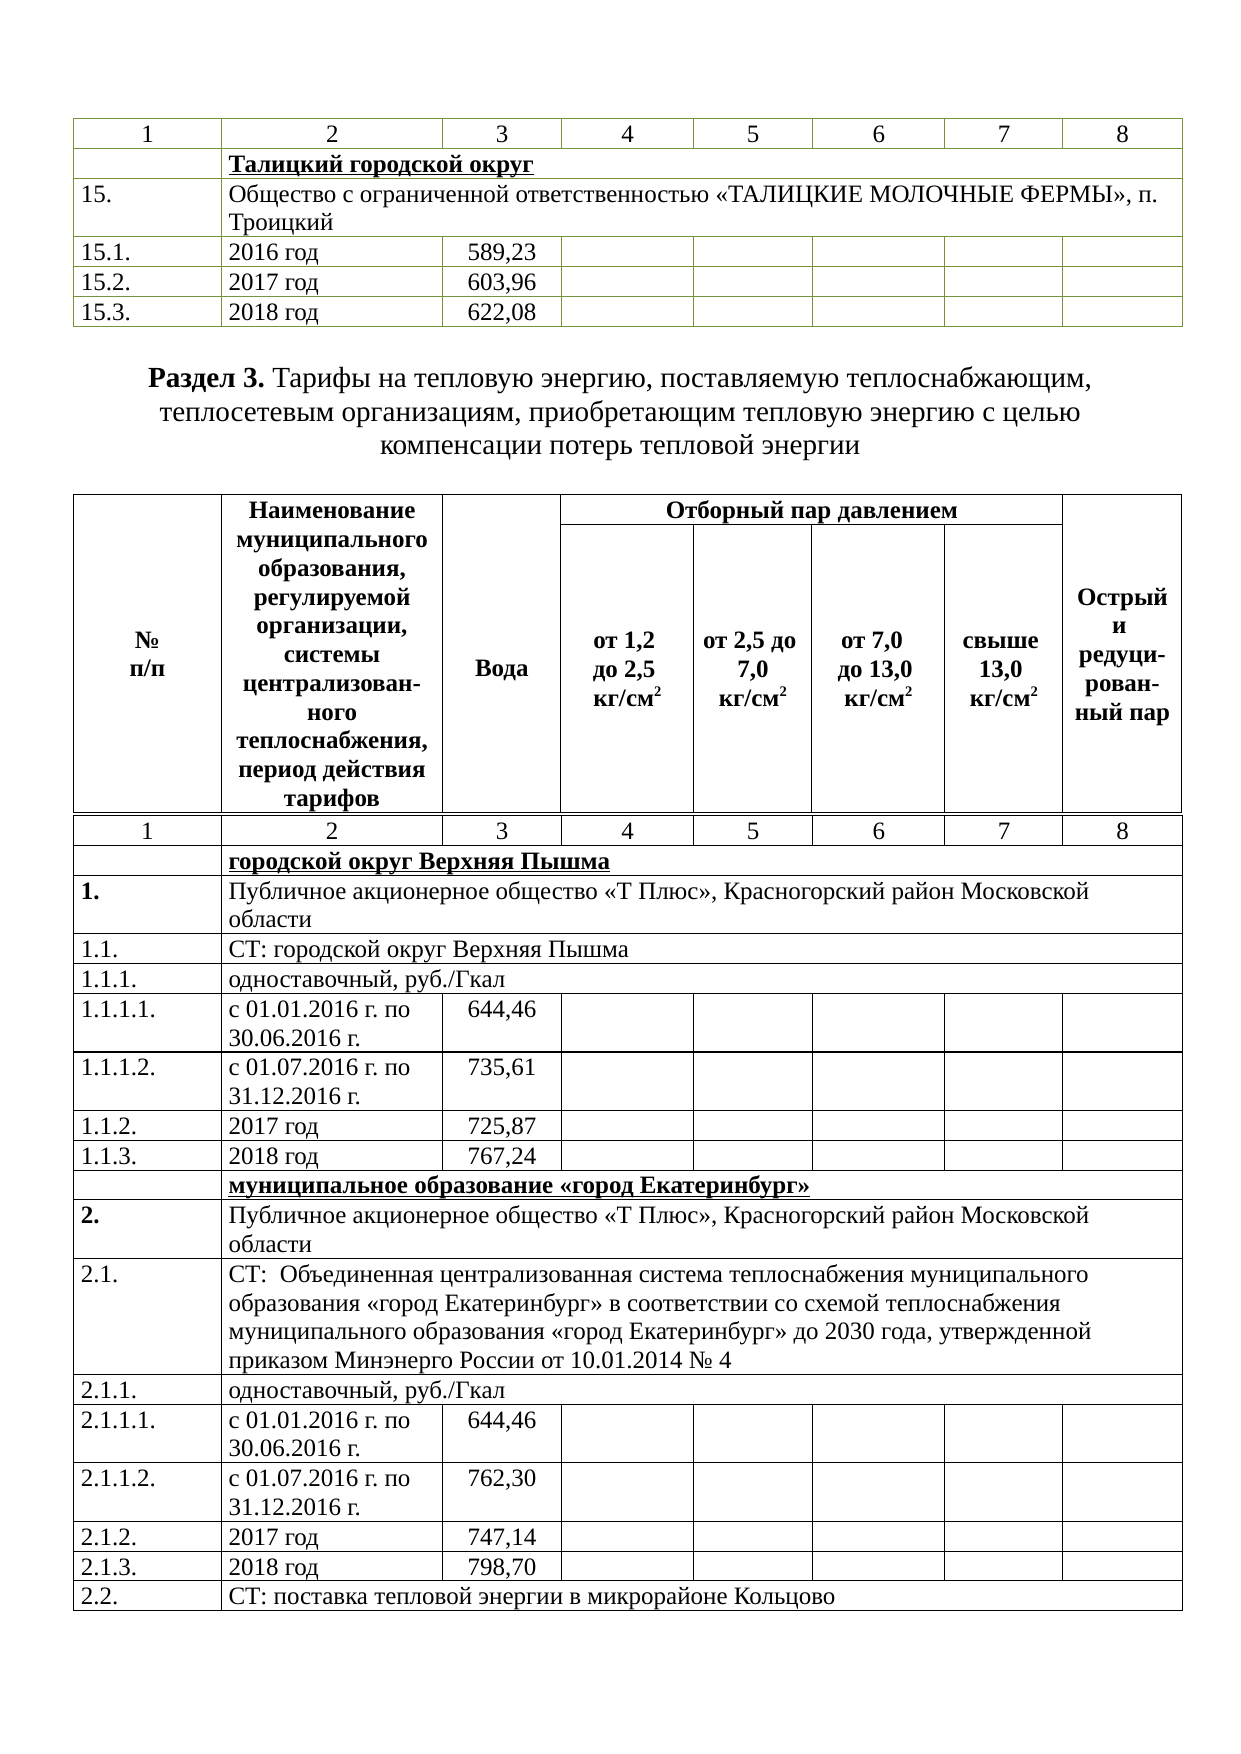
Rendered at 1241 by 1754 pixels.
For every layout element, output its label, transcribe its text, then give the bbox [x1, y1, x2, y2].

table_cell [1063, 1053, 1182, 1110]
table_header 4 [562, 119, 693, 148]
table_cell Публичное акционерное общество «Т Плюс», Красногорский район Московской области [222, 876, 1182, 933]
table_header Острый и редуци-рован-ный пар [1063, 495, 1181, 812]
table_cell [945, 267, 1062, 296]
table_header 1 [74, 119, 221, 148]
table_header 3 [443, 119, 561, 148]
table_header 6 [813, 119, 944, 148]
table_cell 589,23 [443, 237, 561, 266]
table_cell [74, 1552, 221, 1580]
table_cell [694, 1552, 812, 1580]
table_cell [74, 876, 221, 933]
table_cell 644,46 [443, 994, 561, 1051]
table_header Отборный пар давлением [561, 495, 1062, 524]
table_cell [74, 149, 221, 178]
table_cell [562, 1552, 693, 1580]
table_cell [562, 237, 693, 266]
table_cell [945, 1552, 1062, 1580]
table_cell [1063, 1522, 1182, 1551]
table_cell [74, 994, 221, 1051]
table_cell [1063, 1552, 1182, 1580]
table_cell 798,70 [443, 1552, 561, 1580]
table_cell от 1,2 до 2,5 кг/см2 [561, 525, 693, 812]
table_header Вода [443, 495, 560, 812]
table_cell [74, 1522, 221, 1551]
table_cell от 2,5 до 7,0 кг/см2 [694, 525, 811, 812]
table_cell 2016 год [222, 237, 442, 266]
text Раздел 3. Тарифы на тепловую энергию, поставляемую теплоснабжающим, теплосетевым организациям, приобретающим тепловую энергию с целью компенсации потерь тепловой энергии [118, 360, 1122, 461]
table_cell [945, 994, 1062, 1051]
table_cell 2018 год [222, 1141, 442, 1169]
table_header 1 [74, 816, 221, 845]
table_cell [694, 1141, 812, 1169]
table_cell [694, 1522, 812, 1551]
table_cell [945, 1141, 1062, 1169]
table_cell [945, 1463, 1062, 1521]
table_cell [813, 267, 944, 296]
table_cell [562, 1522, 693, 1551]
table_cell [694, 1463, 812, 1521]
table_header 4 [562, 816, 693, 845]
table_cell [74, 1581, 221, 1610]
table_header Наименование муниципального образования, регулируемой организации, системы централизован-ного теплоснабжения, период действия тарифов [222, 495, 442, 812]
table_header № п/п [74, 495, 221, 812]
table_cell с 01.07.2016 г. по 31.12.2016 г. [222, 1053, 442, 1110]
table_cell [74, 1375, 221, 1404]
table_cell [813, 1405, 944, 1462]
table_cell [74, 237, 221, 266]
table_cell [1063, 1405, 1182, 1462]
table_cell [945, 1053, 1062, 1110]
table_cell [694, 1405, 812, 1462]
table_cell 762,30 [443, 1463, 561, 1521]
table_cell [562, 1405, 693, 1462]
table_cell [74, 297, 221, 326]
table_cell [74, 1405, 221, 1462]
table_cell СТ: городской округ Верхняя Пышма [222, 934, 1182, 963]
table_cell [562, 1463, 693, 1521]
table_header 2 [222, 816, 442, 845]
table_cell Талицкий городской округ [222, 149, 1182, 178]
table_cell одноставочный, руб./Гкал [222, 964, 1182, 993]
table_cell [813, 1141, 944, 1169]
table_header 5 [694, 816, 812, 845]
table_header 7 [945, 816, 1062, 845]
table_cell [74, 1171, 221, 1199]
table_header 6 [813, 816, 944, 845]
table_cell свыше 13,0 кг/см2 [945, 525, 1062, 812]
table_cell 767,24 [443, 1141, 561, 1169]
table_cell [74, 1200, 221, 1258]
table_cell [813, 237, 944, 266]
table_cell [74, 964, 221, 993]
table_cell [1063, 1111, 1182, 1140]
table_header 3 [443, 816, 561, 845]
table_cell 2017 год [222, 267, 442, 296]
table_cell [74, 846, 221, 875]
table_cell СТ: Объединенная централизованная система теплоснабжения муниципального образования «город Екатеринбург» в соответствии со схемой теплоснабжения муниципального образования «город Екатеринбург» до 2030 года, утвержденной приказом Минэнерго России от 10.01.2014 № 4 [222, 1259, 1182, 1374]
table_cell [1063, 994, 1182, 1051]
table_cell [562, 1053, 693, 1110]
table_cell [1063, 1463, 1182, 1521]
table_cell [562, 267, 693, 296]
table_cell [694, 267, 812, 296]
table_cell Публичное акционерное общество «Т Плюс», Красногорский район Московской области [222, 1200, 1182, 1258]
table_header 5 [694, 119, 812, 148]
table_cell [562, 1141, 693, 1169]
table_cell [1063, 297, 1182, 326]
table_cell 747,14 [443, 1522, 561, 1551]
table_cell [74, 1141, 221, 1169]
table_cell [1063, 1141, 1182, 1169]
table_cell [74, 1053, 221, 1110]
table_cell [694, 1111, 812, 1140]
table_cell 644,46 [443, 1405, 561, 1462]
table_header 2 [222, 119, 442, 148]
table_cell с 01.01.2016 г. по 30.06.2016 г. [222, 1405, 442, 1462]
table_header 8 [1063, 816, 1182, 845]
table_cell [945, 1522, 1062, 1551]
table_cell 725,87 [443, 1111, 561, 1140]
table_cell от 7,0 до 13,0 кг/см2 [812, 525, 944, 812]
table_cell 2018 год [222, 297, 442, 326]
table_cell 735,61 [443, 1053, 561, 1110]
table_cell [694, 297, 812, 326]
table_cell [813, 1111, 944, 1140]
table_cell [74, 1111, 221, 1140]
table_cell [74, 1259, 221, 1374]
table_cell [813, 1552, 944, 1580]
table_header 8 [1063, 119, 1182, 148]
table_cell 2017 год [222, 1111, 442, 1140]
table_cell СТ: поставка тепловой энергии в микрорайоне Кольцово [222, 1581, 1182, 1610]
table_cell [694, 237, 812, 266]
table_cell [74, 179, 221, 236]
table_cell 2017 год [222, 1522, 442, 1551]
table_cell 622,08 [443, 297, 561, 326]
table_cell с 01.07.2016 г. по 31.12.2016 г. [222, 1463, 442, 1521]
table_header 7 [945, 119, 1062, 148]
table_cell [74, 1463, 221, 1521]
table_cell [813, 1053, 944, 1110]
table_cell [562, 994, 693, 1051]
table_cell [562, 297, 693, 326]
table_cell 2018 год [222, 1552, 442, 1580]
table_cell [945, 1111, 1062, 1140]
table_cell [813, 297, 944, 326]
table_cell [945, 297, 1062, 326]
table_cell муниципальное образование «город Екатеринбург» [222, 1171, 1182, 1199]
table_cell [694, 1053, 812, 1110]
table_cell [813, 1522, 944, 1551]
table_cell Общество с ограниченной ответственностью «ТАЛИЦКИЕ МОЛОЧНЫЕ ФЕРМЫ», п. Троицкий [222, 179, 1182, 236]
table_cell 603,96 [443, 267, 561, 296]
table_cell одноставочный, руб./Гкал [222, 1375, 1182, 1404]
table_cell [1063, 237, 1182, 266]
table_cell [694, 994, 812, 1051]
table_cell [562, 1111, 693, 1140]
table_cell городской округ Верхняя Пышма [222, 846, 1182, 875]
table_cell [74, 267, 221, 296]
table_cell с 01.01.2016 г. по 30.06.2016 г. [222, 994, 442, 1051]
table_cell [74, 934, 221, 963]
table_cell [813, 1463, 944, 1521]
table_cell [1063, 267, 1182, 296]
table_cell [813, 994, 944, 1051]
table_cell [945, 1405, 1062, 1462]
table_cell [945, 237, 1062, 266]
